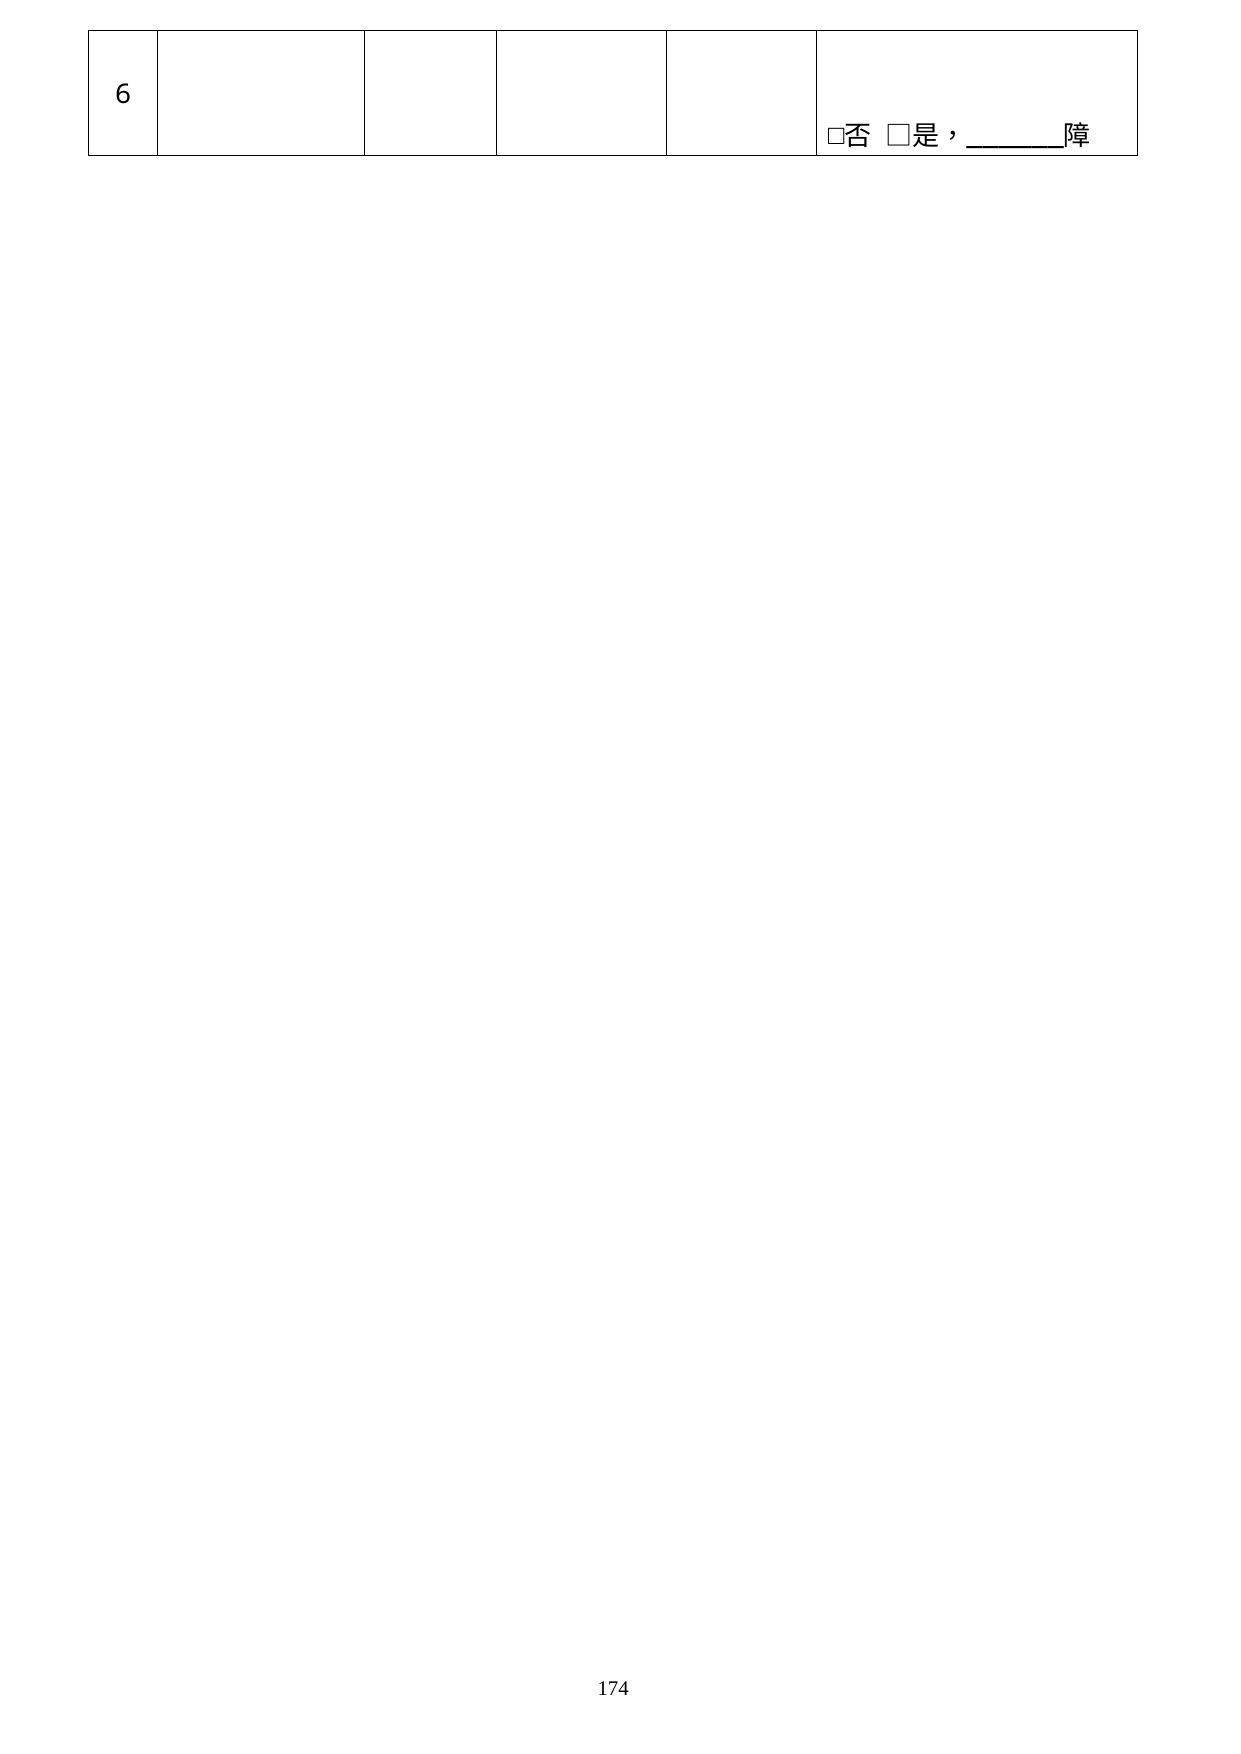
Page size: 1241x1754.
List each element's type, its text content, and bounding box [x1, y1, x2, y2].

table_cell [365, 31, 496, 154]
table_cell [158, 31, 364, 154]
table_cell [667, 31, 816, 154]
table_cell [497, 31, 666, 154]
table_cell □否 □是，______障 [817, 31, 1137, 154]
table_cell 6 [89, 31, 157, 154]
